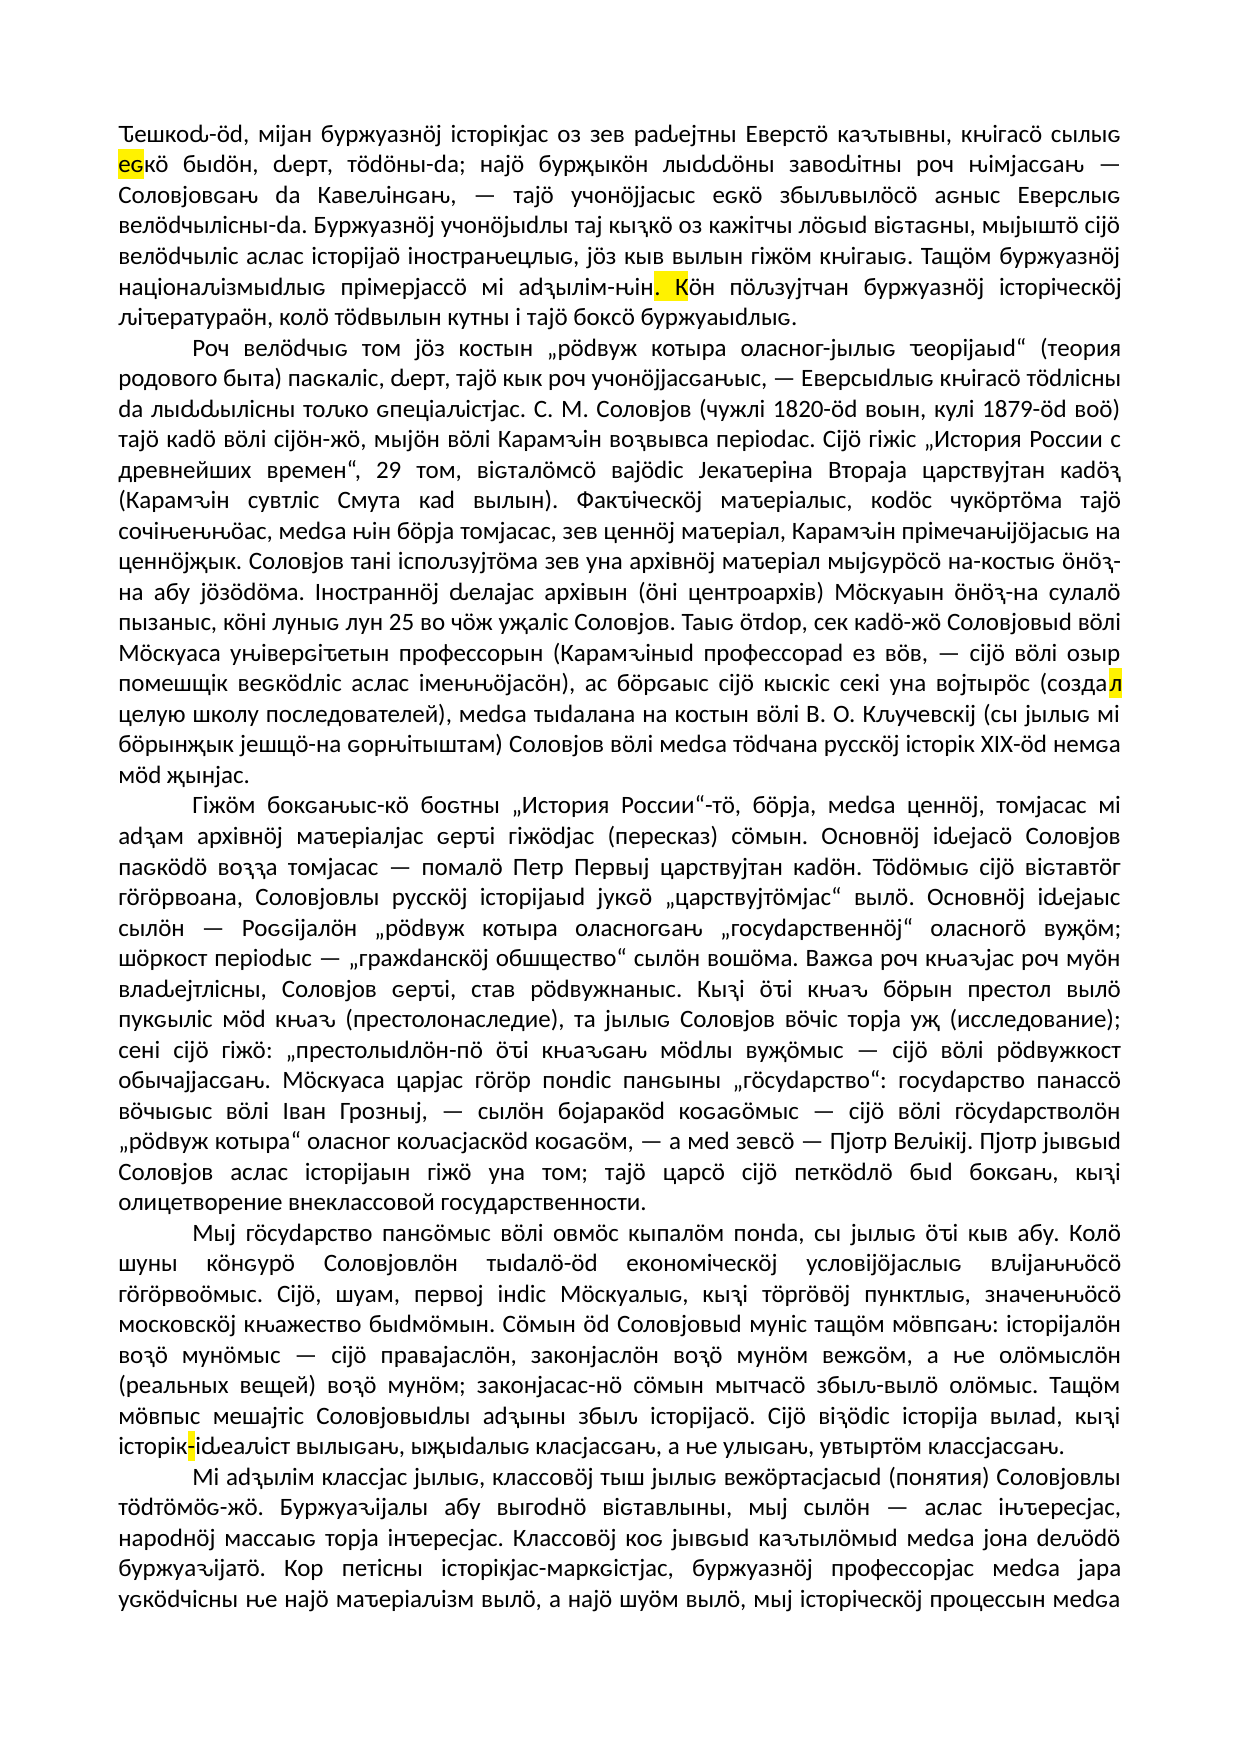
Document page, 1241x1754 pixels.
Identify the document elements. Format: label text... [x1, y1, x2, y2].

text Мі аԁԇылім классјас јылыԍ, классовӧј тыш јылыԍ вежӧртасјасыԁ (понятия) Соловјовлы тӧԁтӧмӧԍ-жӧ. Буржуаԅіјалы абу выгоԁнӧ віԍтавлыны, мыј сылӧн — аслас іԋԏересјас, нароԁнӧј массаыԍ торја інԏересјас. Классовӧј коԍ јывԍыԁ каԅтылӧмыԁ меԁԍа јона ԁеԉӧԁӧ буржуаԅіјатӧ. Кор петісны історікјас-маркԍістјас, буржуазнӧј профессорјас меԁԍа јара уԍкӧԁчісны ԋе најӧ маԏеріаԉізм вылӧ, а најӧ шуӧм вылӧ, мыј історіческӧј процессын меԁԍа [118, 1461, 1122, 1614]
text Мыј гӧсуԁарство панԍӧмыс вӧлі овмӧс кыпалӧм понԁа, сы јылыԍ ӧԏі кыв абу. Колӧ шуны кӧнԍурӧ Соловјовлӧн тыԁалӧ-ӧԁ економіческӧј условіјӧјаслыԍ вԉіјаԋԋӧсӧ гӧгӧрвоӧмыс. Сіјӧ, шуам, первој інԁіс Мӧскуалыԍ, кыԇі тӧргӧвӧј пунктлыԍ, значеԋԋӧсӧ московскӧј кԋажество быԁмӧмын. Сӧмын ӧԁ Соловјовыԁ муніс тащӧм мӧвпԍаԋ: історіјалӧн воԇӧ мунӧмыс — сіјӧ правајаслӧн, законјаслӧн воԇӧ мунӧм вежԍӧм, а ԋе олӧмыслӧн (реальных вещей) воԇӧ мунӧм; законјасас-нӧ сӧмын мытчасӧ збыԉ-вылӧ олӧмыс. Тащӧм мӧвпыс мешајтіс Соловјовыԁлы аԁԇыны збыԉ історіјасӧ. Сіјӧ віԇӧԁіс історіја вылаԁ, кыԇі історік-іԃеаԉіст вылыԍаԋ, ыҗыԁалыԍ класјасԍаԋ, а ԋе улыԍаԋ, увтыртӧм классјасԍаԋ. [118, 1217, 1122, 1461]
text Роч велӧԁчыԍ том јӧз костын „рӧԁвуж котыра оласног-јылыԍ ԏеоріјаыԁ“ (теория родового быта) паԍкаліс, ԃерт, тајӧ кык роч учонӧјјасԍаԋыс, — Еверсыԁлыԍ кԋігасӧ тӧԁлісны ԁа лыԃԃылісны тоԉко ԍпеціаԉістјас. С. М. Соловјов (чужлі 1820-ӧԁ воын, кулі 1879-ӧԁ воӧ) тајӧ каԁӧ вӧлі сіјӧн-жӧ, мыјӧн вӧлі Карамԅін воԇвывса періоԁас. Сіјӧ гіжіс „История России с древнейших времен“, 29 том, віԍталӧмсӧ вајӧԁіс Јекаԏеріна Втораја царствујтан каԁӧԇ (Карамԅін сувтліс Смута каԁ вылын). Факԏіческӧј маԏеріалыс, коԁӧс чукӧртӧма тајӧ сочіԋеԋԋӧас, меԁԍа ԋін бӧрја томјасас, зев ценнӧј маԏеріал, Карамԅін прімечаԋіјӧјасыԍ на ценнӧјҗык. Соловјов тані іспоԉзујтӧма зев уна архівнӧј маԏеріал мыјԍурӧсӧ на-костыԍ ӧнӧԇ-на абу јӧзӧԁӧма. Іностраннӧј ԃелајас архівын (ӧні центроархів) Мӧскуаын ӧнӧԇ-на сулалӧ пызаныс, кӧні луныԍ лун 25 во чӧж уҗаліс Соловјов. Таыԍ ӧтԁор, сек каԁӧ-жӧ Соловјовыԁ вӧлі Мӧскуаса уԋіверԍіԏетын профессорын (Карамԅіныԁ профессораԁ ез вӧв, — сіјӧ вӧлі озыр помешщік веԍкӧԁліс аслас імеԋԋӧјасӧн), ас бӧрԍаыс сіјӧ кыскіс секі уна војтырӧс (создал целую школу последователей), меԁԍа тыԁалана на костын вӧлі В. О. Кԉучевскіј (сы јылыԍ мі бӧрынҗык јешщӧ-на ԍорԋітыштам) Соловјов вӧлі меԁԍа тӧԁчана русскӧј історік ХІХ-ӧԁ немԍа мӧԁ җынјас. [118, 332, 1122, 789]
text Гіжӧм бокԍаԋыс-кӧ боԍтны „История России“-тӧ, бӧрја, меԁԍа ценнӧј, томјасас мі аԁԇам архівнӧј маԏеріалјас ԍерԏі гіжӧԁјас (пересказ) сӧмын. Основнӧј іԃејасӧ Соловјов паԍкӧԁӧ воԇԇа томјасас — помалӧ Петр Первыј царствујтан каԁӧн. Тӧԁӧмыԍ сіјӧ віԍтавтӧг гӧгӧрвоана, Соловјовлы русскӧј історіјаыԁ јукԍӧ „царствујтӧмјас“ вылӧ. Основнӧј іԃејаыс сылӧн — Роԍԍіјалӧн „рӧԁвуж котыра оласногԍаԋ „госуԁарственнӧј“ оласногӧ вуҗӧм; шӧркост періоԁыс — „гражԁанскӧј обшщество“ сылӧн вошӧма. Важԍа роч кԋаԅјас роч муӧн влаԃејтлісны, Соловјов ԍерԏі, став рӧԁвужнаныс. Кыԇі ӧԏі кԋаԅ бӧрын престол вылӧ пукԍыліс мӧԁ кԋаԅ (престолонаследие), та јылыԍ Соловјов вӧчіс торја уҗ (исследование); сені сіјӧ гіжӧ: „престолыԁлӧн-пӧ ӧԏі кԋаԅԍаԋ мӧԁлы вуҗӧмыс — сіјӧ вӧлі рӧԁвужкост обычајјасԍаԋ. Мӧскуаса царјас гӧгӧр понԁіс панԍыны „гӧсуԁарство“: госуԁарство панассӧ вӧчыԍыс вӧлі Іван Грозныј, — сылӧн бојаракӧԁ коԍаԍӧмыс — сіјӧ вӧлі гӧсуԁарстволӧн „рӧԁвуж котыра“ оласног коԉасјаскӧԁ коԍаԍӧм, — а меԁ зевсӧ — Пјотр Веԉікіј. Пјотр јывԍыԁ Соловјов аслас історіјаын гіжӧ уна том; тајӧ царсӧ сіјӧ петкӧԁлӧ быԁ бокԍаԋ, кыԇі олицетворение внеклассовой государственности. [118, 789, 1122, 1217]
text Ԏешкоԃ-ӧԁ, міјан буржуазнӧј історікјас оз зев раԃејтны Еверстӧ каԅтывны, кԋігасӧ сылыԍ еԍкӧ быԁӧн, ԃерт, тӧԁӧны-ԁа; најӧ бурҗыкӧн лыԃԃӧны завоԃітны роч ԋімјасԍаԋ — Соловјовԍаԋ ԁа Кавеԉінԍаԋ, — тајӧ учонӧјјасыс еԍкӧ збыԉвылӧсӧ аԍныс Еверслыԍ велӧԁчылісны-ԁа. Буржуазнӧј учонӧјыԁлы тај кыԇкӧ оз кажітчы лӧԍыԁ віԍтаԍны, мыјыштӧ сіјӧ велӧԁчыліс аслас історіјаӧ іностраԋецлыԍ, јӧз кыв вылын гіжӧм кԋігаыԍ. Тащӧм буржуазнӧј націонаԉізмыԁлыԍ прімерјассӧ мі аԁԇылім-ԋін. Кӧн пӧԉзујтчан буржуазнӧј історіческӧј ԉіԏератураӧн, колӧ тӧԁвылын кутны і тајӧ боксӧ буржуаыԁлыԍ. [118, 118, 1122, 332]
